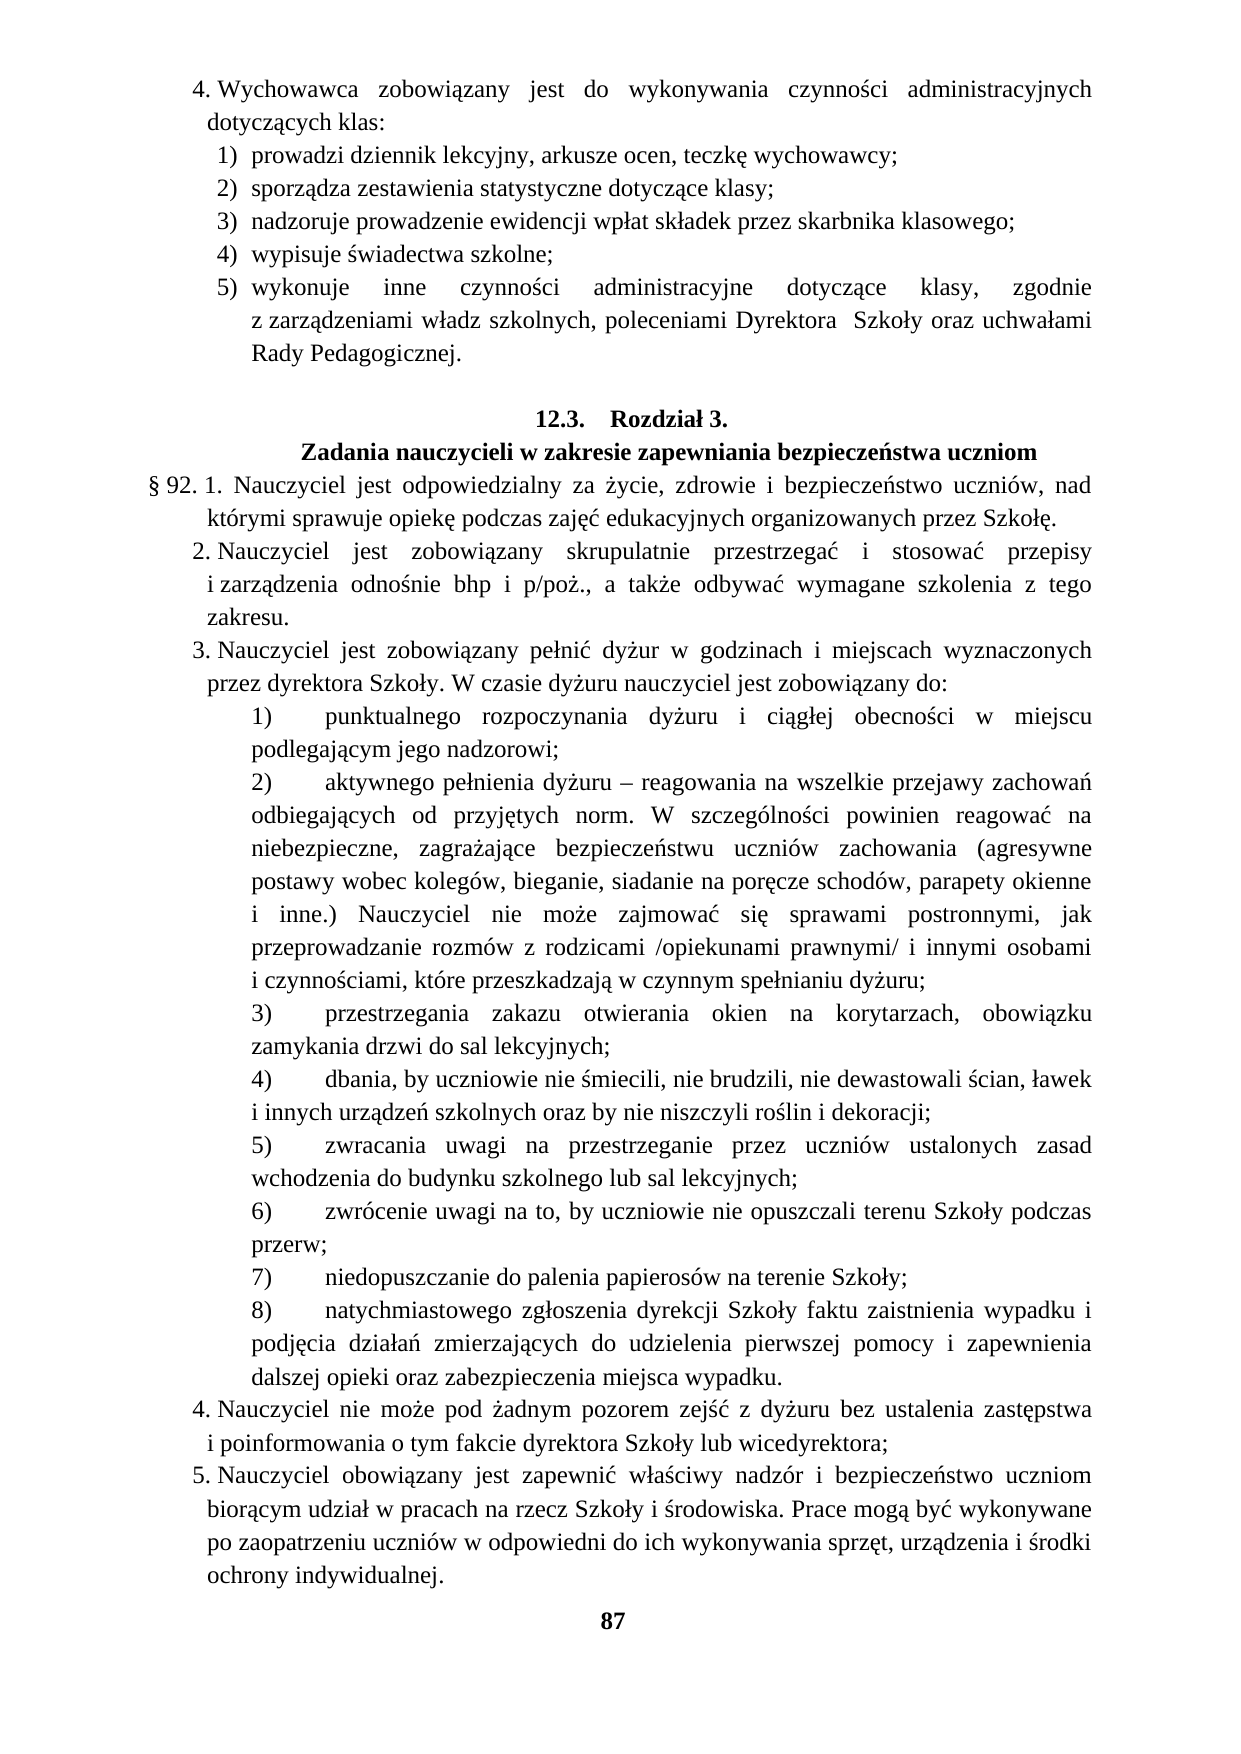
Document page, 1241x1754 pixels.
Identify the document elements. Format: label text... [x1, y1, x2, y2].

list Nauczyciel jest zobowiązany skrupulatnie przestrzegać i stosować przepisy i zarządzenia odnośnie bhp i p/poż., a także odbywać wymagane szkolenia z tego zakresu. [192, 536, 1093, 631]
list niedopuszczanie do palenia papierosów na terenie Szkoły; [251, 1262, 1093, 1291]
list Nauczyciel nie może pod żadnym pozorem zejść z dyżuru bez ustalenia zastępstwa i poinformowania o tym fakcie dyrektora Szkoły lub wicedyrektora; [192, 1394, 1093, 1456]
list przestrzegania zakazu otwierania okien na korytarzach, obowiązku zamykania drzwi do sal lekcyjnych; [251, 998, 1093, 1060]
list natychmiastowego zgłoszenia dyrekcji Szkoły faktu zaistnienia wypadku i podjęcia działań zmierzających do udzielenia pierwszej pomocy i zapewnienia dalszej opieki oraz zabezpieczenia miejsca wypadku. [251, 1296, 1093, 1390]
list zwrócenie uwagi na to, by uczniowie nie opuszczali terenu Szkoły podczas przerw; [251, 1196, 1093, 1258]
subtitle Rozdział 3. Zadania nauczycieli w zakresie zapewniania bezpieczeństwa uczniom [170, 404, 1093, 466]
list 1. Nauczyciel jest odpowiedzialny za życie, zdrowie i bezpieczeństwo uczniów, nad którymi sprawuje opiekę podczas zajęć edukacyjnych organizowanych przez Szkołę. [148, 470, 1093, 532]
list Nauczyciel jest zobowiązany pełnić dyżur w godzinach i miejscach wyznaczonych przez dyrektora Szkoły. W czasie dyżuru nauczyciel jest zobowiązany do: [192, 635, 1093, 697]
list aktywnego pełnienia dyżuru – reagowania na wszelkie przejawy zachowań odbiegających od przyjętych norm. W szczególności powinien reagować na niebezpieczne, zagrażające bezpieczeństwu uczniów zachowania (agresywne postawy wobec kolegów, bieganie, siadanie na poręcze schodów, parapety okienne i inne.) Nauczyciel nie może zajmować się sprawami postronnymi, jak przeprowadzanie rozmów z rodzicami /opiekunami prawnymi/ i innymi osobami i czynnościami, które przeszkadzają w czynnym spełnianiu dyżuru; [251, 767, 1093, 994]
list Wychowawca zobowiązany jest do wykonywania czynności administracyjnych dotyczących klas: [192, 74, 1093, 136]
list zwracania uwagi na przestrzeganie przez uczniów ustalonych zasad wchodzenia do budynku szkolnego lub sal lekcyjnych; [251, 1130, 1093, 1192]
list nadzoruje prowadzenie ewidencji wpłat składek przez skarbnika klasowego; [217, 206, 1093, 234]
list prowadzi dziennik lekcyjny, arkusze ocen, teczkę wychowawcy; [217, 140, 1093, 168]
list punktualnego rozpoczynania dyżuru i ciągłej obecności w miejscu podlegającym jego nadzorowi; [251, 701, 1093, 763]
list dbania, by uczniowie nie śmiecili, nie brudzili, nie dewastowali ścian, ławek i innych urządzeń szkolnych oraz by nie niszczyli roślin i dekoracji; [251, 1064, 1093, 1126]
list wypisuje świadectwa szkolne; [217, 239, 1093, 268]
list wykonuje inne czynności administracyjne dotyczące klasy, zgodnie z zarządzeniami władz szkolnych, poleceniami Dyrektora Szkoły oraz uchwałami Rady Pedagogicznej. [217, 272, 1093, 367]
list sporządza zestawienia statystyczne dotyczące klasy; [217, 173, 1093, 202]
list Nauczyciel obowiązany jest zapewnić właściwy nadzór i bezpieczeństwo uczniom biorącym udział w pracach na rzecz Szkoły i środowiska. Prace mogą być wykonywane po zaopatrzeniu uczniów w odpowiedni do ich wykonywania sprzęt, urządzenia i środki ochrony indywidualnej. [192, 1461, 1093, 1588]
